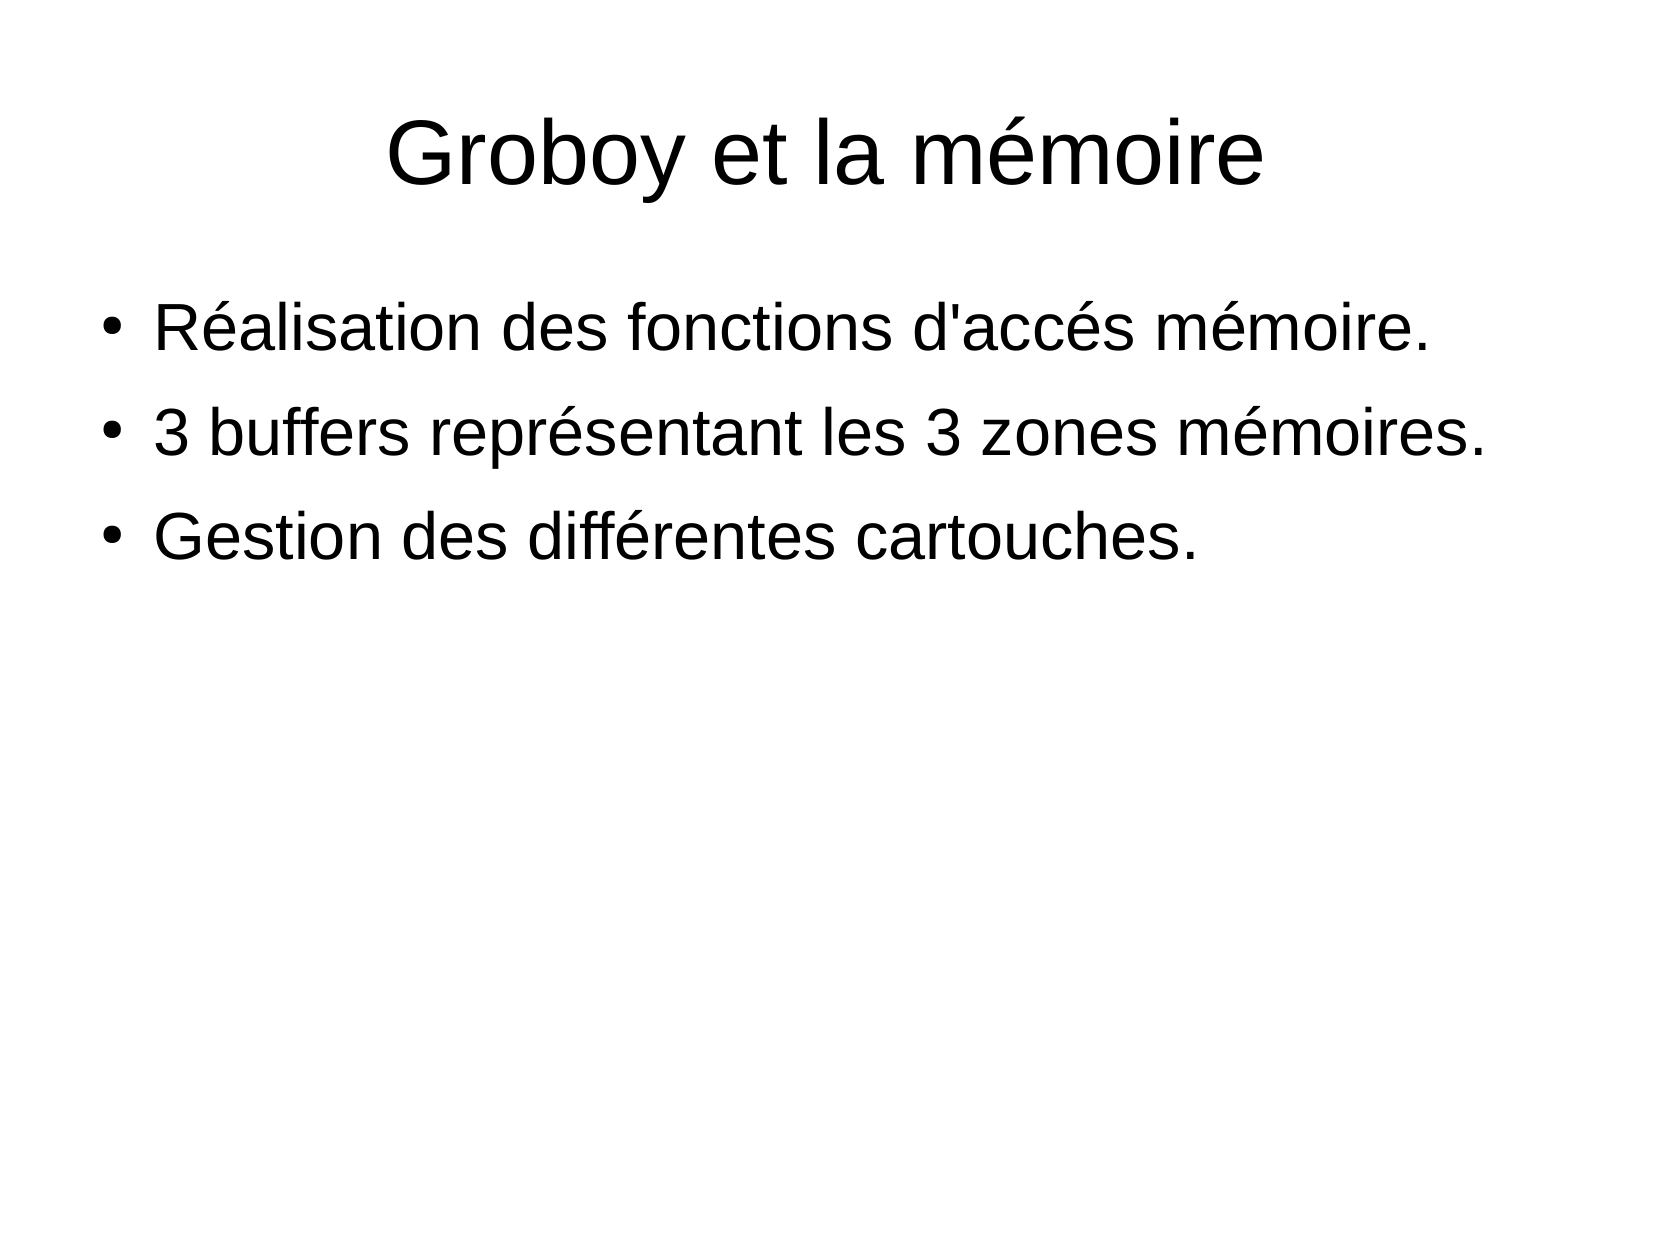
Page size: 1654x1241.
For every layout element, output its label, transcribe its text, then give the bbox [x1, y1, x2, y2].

title Groboy et la mémoire [82, 49, 1571, 257]
list Réalisation des fonctions d'accés mémoire. 3 buffers représentant les 3 zones mémoires. Gestion des différentes cartouches. [82, 290, 1538, 1010]
